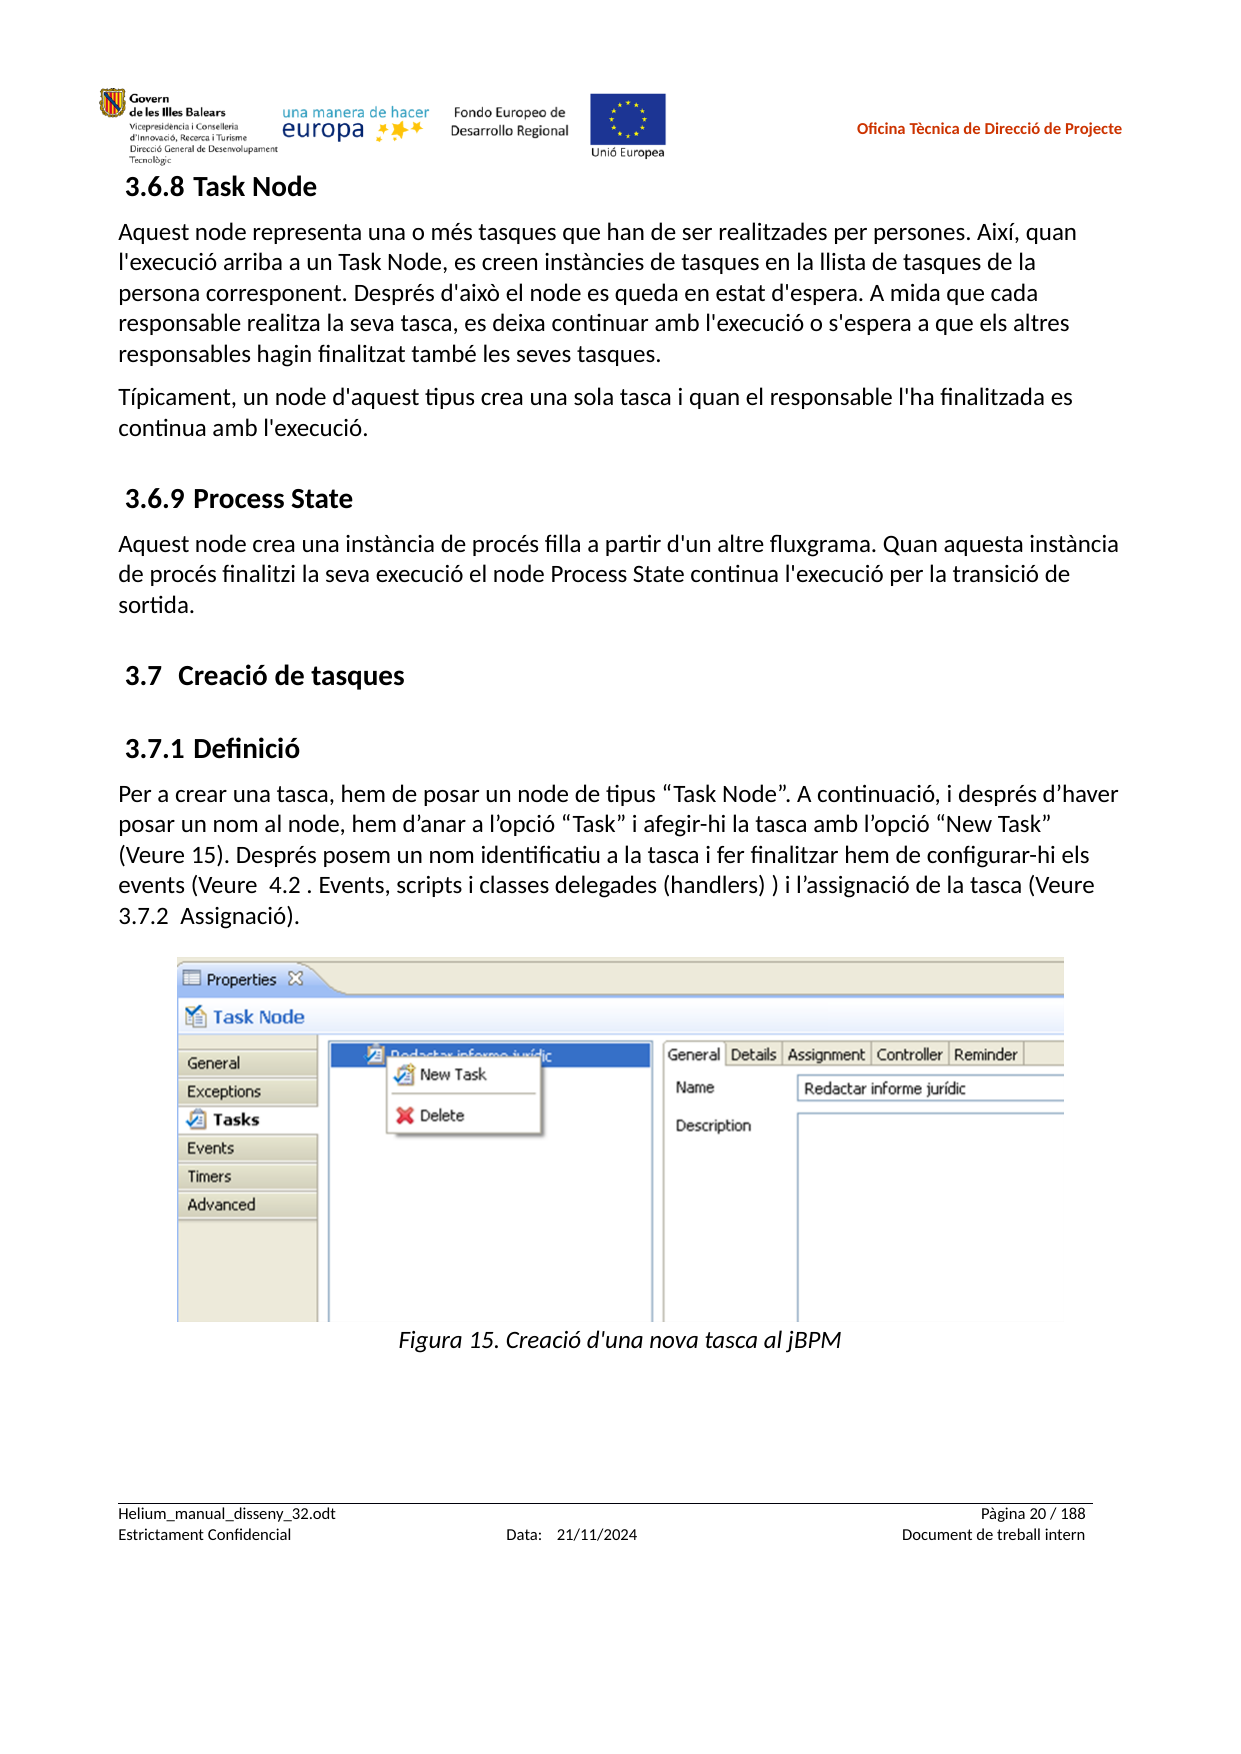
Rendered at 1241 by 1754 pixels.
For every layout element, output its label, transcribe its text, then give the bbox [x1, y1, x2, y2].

text Figura 15. Creació d'una nova tasca al jBPM [175, 1324, 1065, 1354]
subtitle Process State [118, 480, 1122, 515]
picture [99, 87, 668, 166]
subtitle Task Node [118, 168, 1122, 203]
subtitle Creació de tasques [118, 657, 1122, 692]
subtitle Definició [118, 730, 1122, 766]
picture [175, 955, 1065, 1324]
text Per a crear una tasca, hem de posar un node de tipus “Task Node”. A continuació, i després d’haver posar un nom al node, hem d’anar a l’opció “Task” i afegir-hi la tasca amb l’opció “New Task” (Veure 15). Després posem un nom identificatiu a la tasca i fer finalitzar hem de configurar-hi els events (Veure 4.2 . Events, scripts i classes delegades (handlers) ) i l’assignació de la tasca (Veure 3.7.2 Assignació). [118, 778, 1122, 931]
text Aquest node crea una instància de procés filla a partir d'un altre fluxgrama. Quan aquesta instància de procés finalitzi la seva execució el node Process State continua l'execució per la transició de sortida. [118, 528, 1122, 619]
text Aquest node representa una o més tasques que han de ser realitzades per persones. Així, quan l'execució arriba a un Task Node, es creen instàncies de tasques en la llista de tasques de la persona corresponent. Després d'això el node es queda en estat d'espera. A mida que cada responsable realitza la seva tasca, es deixa continuar amb l'execució o s'espera a que els altres responsables hagin finalitzat també les seves tasques. [118, 216, 1122, 369]
text Típicament, un node d'aquest tipus crea una sola tasca i quan el responsable l'ha finalitzada es continua amb l'execució. [118, 381, 1122, 442]
